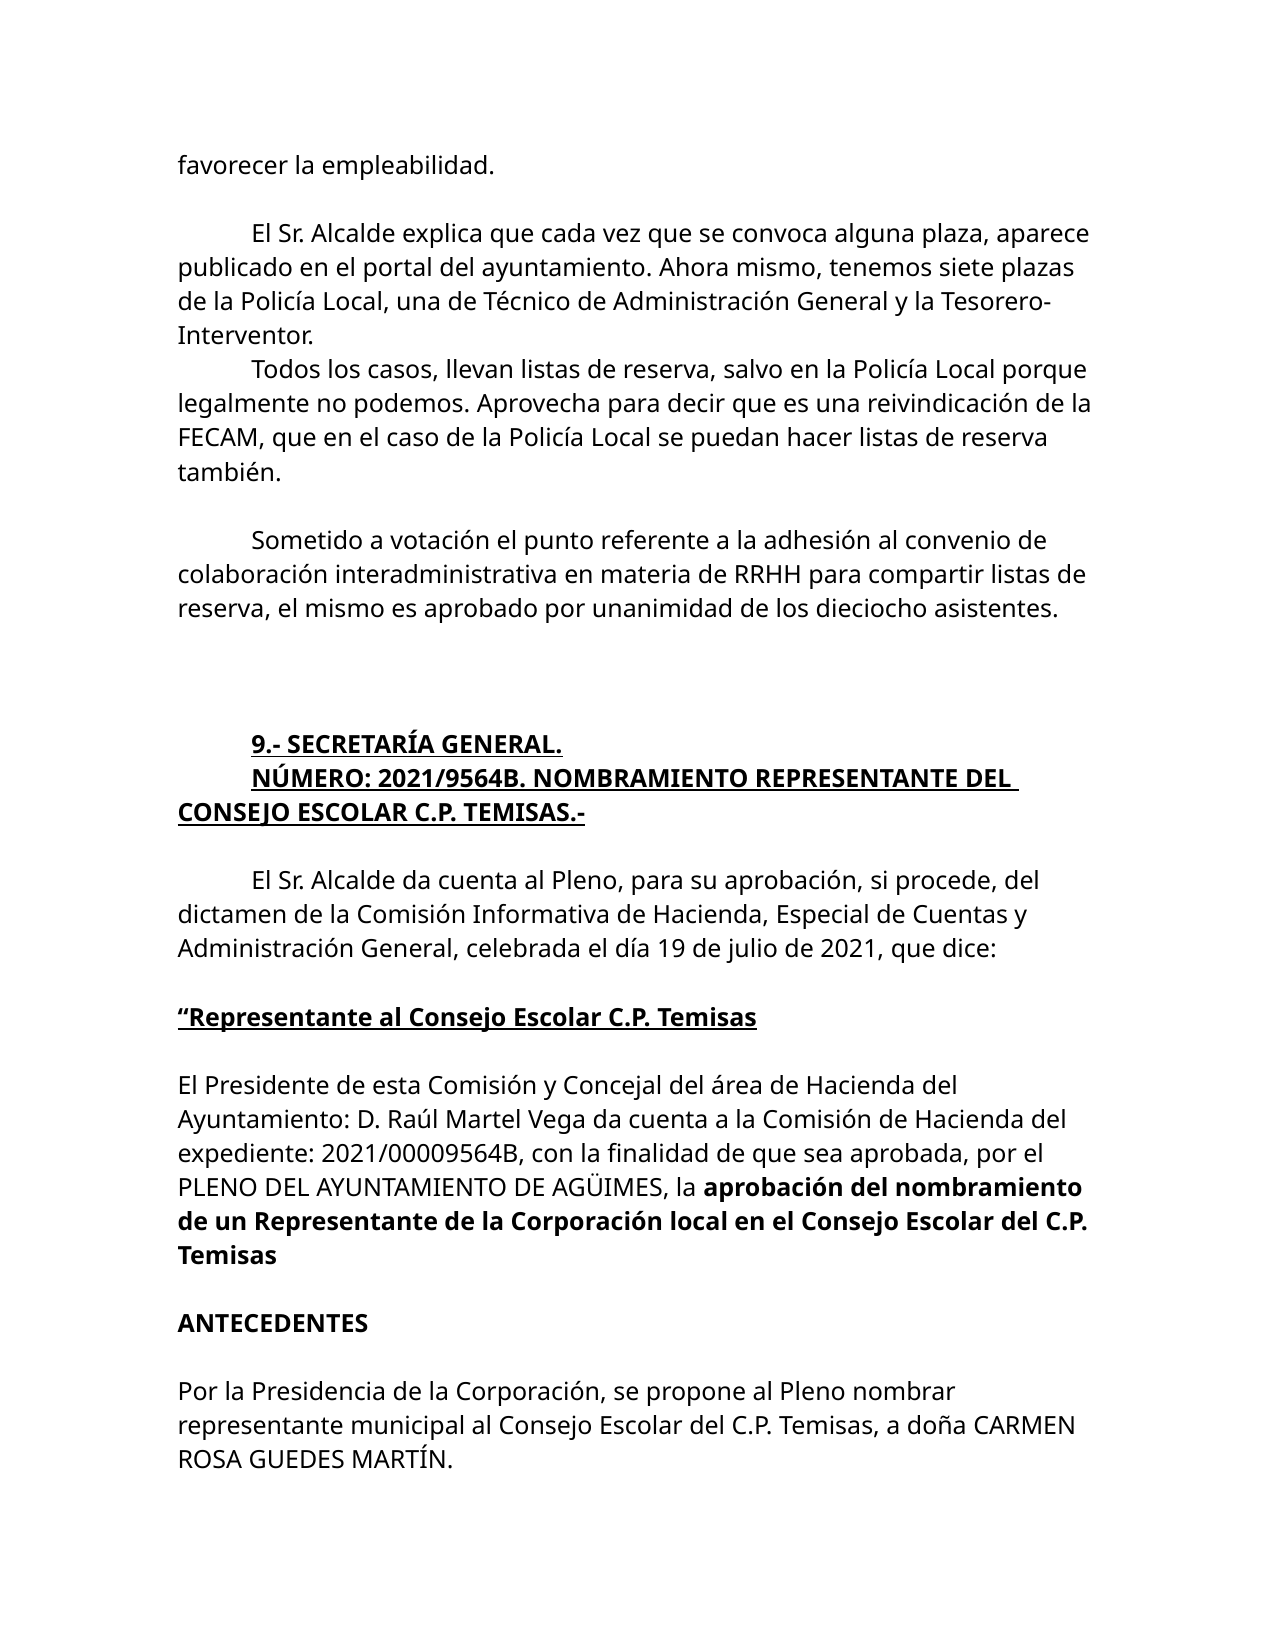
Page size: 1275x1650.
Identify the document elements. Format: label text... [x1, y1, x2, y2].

text El Sr. Alcalde da cuenta al Pleno, para su aprobación, si procede, del dictamen de la Comisión Informativa de Hacienda, Especial de Cuentas y Administración General, celebrada el día 19 de julio de 2021, que dice: [177, 863, 1098, 965]
text ANTECEDENTES [177, 1306, 1098, 1340]
text favorecer la empleabilidad. [177, 148, 1098, 182]
text Sometido a votación el punto referente a la adhesión al convenio de colaboración interadministrativa en materia de RRHH para compartir listas de reserva, el mismo es aprobado por unanimidad de los dieciocho asistentes. [177, 522, 1098, 624]
text Por la Presidencia de la Corporación, se propone al Pleno nombrar representante municipal al Consejo Escolar del C.P. Temisas, a doña CARMEN ROSA GUEDES MARTÍN. [177, 1374, 1098, 1476]
text El Sr. Alcalde explica que cada vez que se convoca alguna plaza, aparece publicado en el portal del ayuntamiento. Ahora mismo, tenemos siete plazas de la Policía Local, una de Técnico de Administración General y la Tesorero-Interventor. [177, 216, 1098, 352]
text Todos los casos, llevan listas de reserva, salvo en la Policía Local porque legalmente no podemos. Aprovecha para decir que es una reivindicación de la FECAM, que en el caso de la Policía Local se puedan hacer listas de reserva también. [177, 352, 1098, 488]
text “Representante al Consejo Escolar C.P. Temisas [177, 999, 1098, 1033]
text 9.- SECRETARÍA GENERAL. [177, 727, 1098, 761]
text NÚMERO: 2021/9564B. NOMBRAMIENTO REPRESENTANTE DEL CONSEJO ESCOLAR C.P. TEMISAS.- [177, 761, 1098, 829]
text El Presidente de esta Comisión y Concejal del área de Hacienda del Ayuntamiento: D. Raúl Martel Vega da cuenta a la Comisión de Hacienda del expediente: 2021/00009564B, con la finalidad de que sea aprobada, por el PLENO DEL AYUNTAMIENTO DE AGÜIMES, la aprobación del nombramiento de un Representante de la Corporación local en el Consejo Escolar del C.P. Temisas [177, 1067, 1098, 1272]
